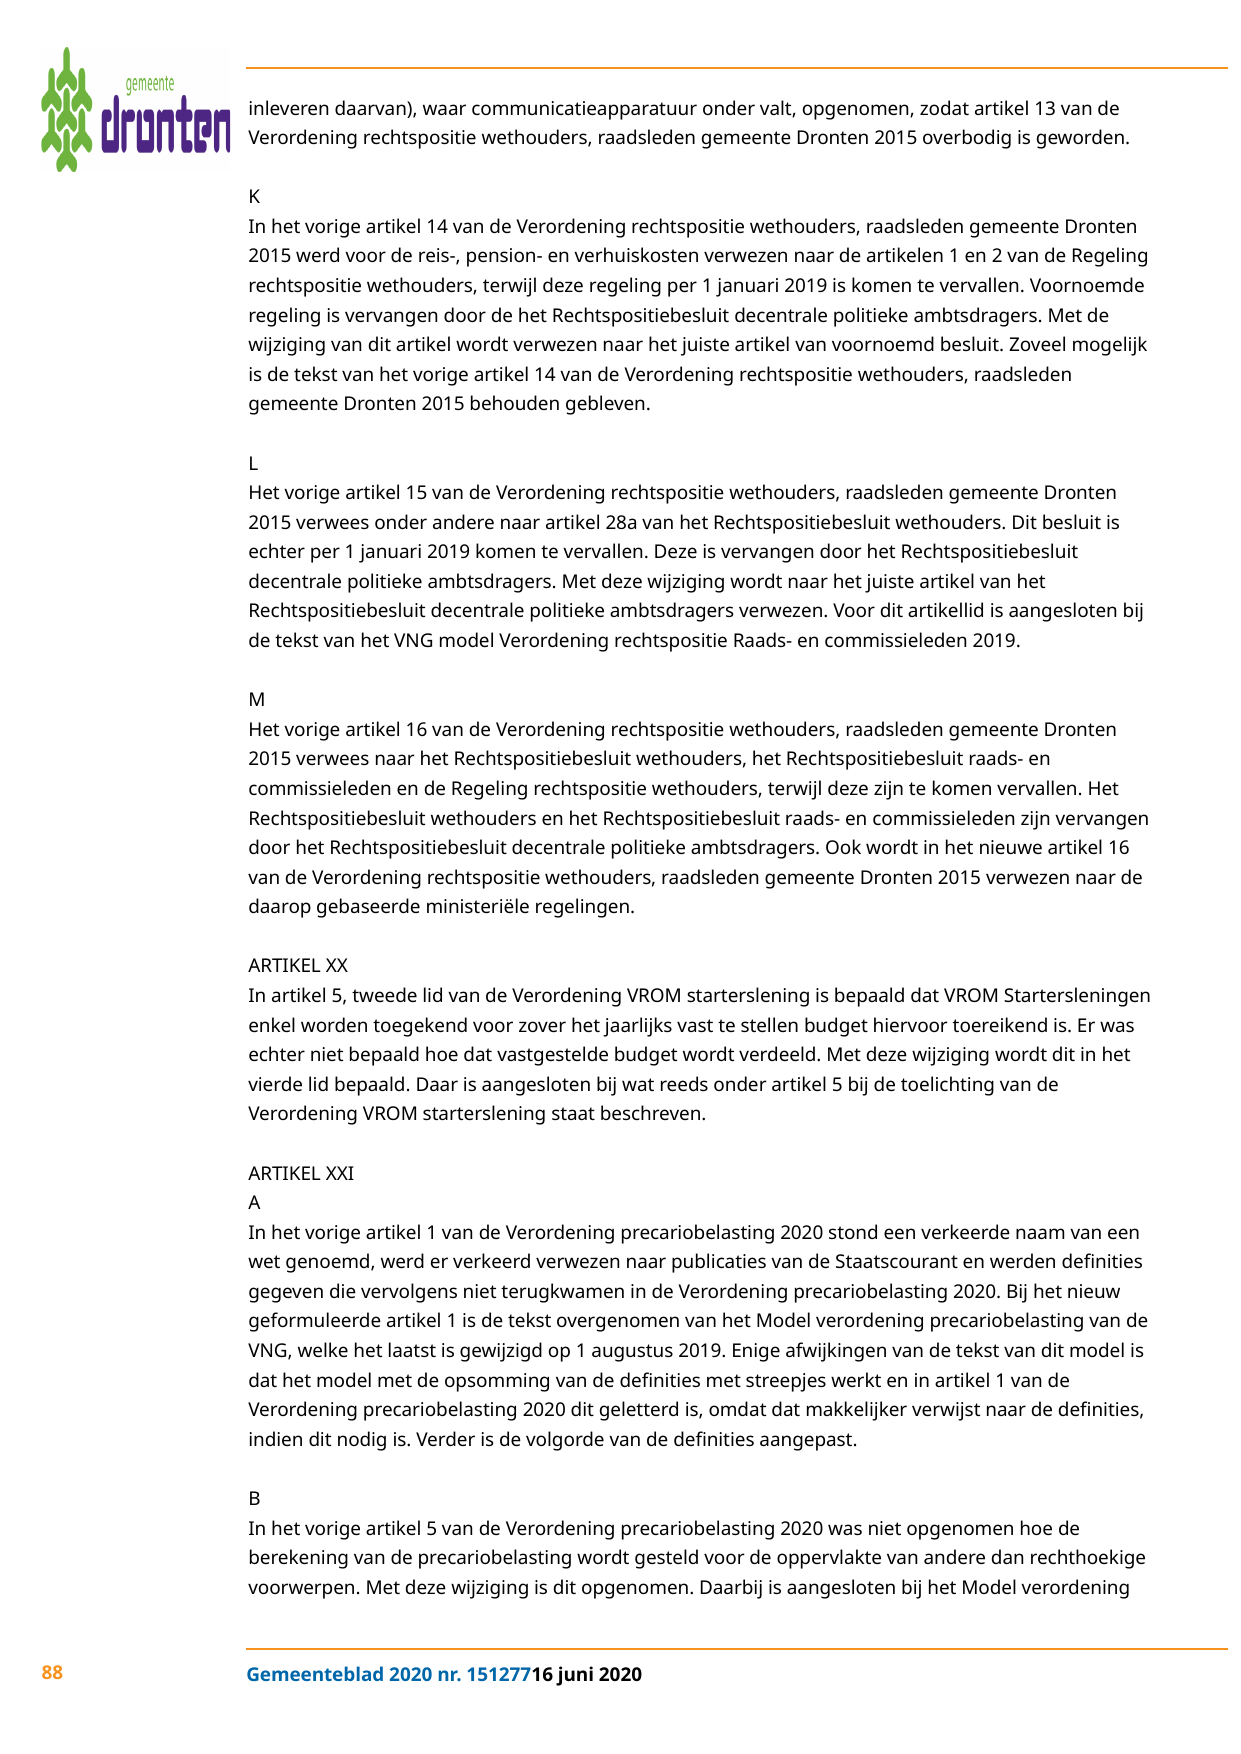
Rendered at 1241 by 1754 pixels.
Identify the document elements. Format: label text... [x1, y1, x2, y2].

text ARTIKEL XX [248, 953, 1152, 978]
text In het vorige artikel 14 van de Verordening rechtspositie wethouders, raadsleden gemeente Dronten 2015 werd voor de reis-, pension- en verhuiskosten verwezen naar de artikelen 1 en 2 van de Regeling rechtspositie wethouders, terwijl deze regeling per 1 januari 2019 is komen te vervallen. Voornoemde regeling is vervangen door de het Rechtspositiebesluit decentrale politieke ambtsdragers. Met de wijziging van dit artikel wordt verwezen naar het juiste artikel van voornoemd besluit. Zoveel mogelijk is de tekst van het vorige artikel 14 van de Verordening rechtspositie wethouders, raadsleden gemeente Dronten 2015 behouden gebleven. [248, 213, 1152, 416]
picture [41, 47, 231, 172]
text B [248, 1485, 1152, 1511]
text K [248, 183, 1152, 209]
text M [248, 686, 1152, 712]
text In artikel 5, tweede lid van de Verordening VROM starterslening is bepaald dat VROM Startersleningen enkel worden toegekend voor zover het jaarlijks vast te stellen budget hiervoor toereikend is. Er was echter niet bepaald hoe dat vastgestelde budget wordt verdeeld. Met deze wijziging wordt dit in het vierde lid bepaald. Daar is aangesloten bij wat reeds onder artikel 5 bij de toelichting van de Verordening VROM starterslening staat beschreven. [248, 982, 1152, 1126]
text In het vorige artikel 1 van de Verordening precariobelasting 2020 stond een verkeerde naam van een wet genoemd, werd er verkeerd verwezen naar publicaties van de Staatscourant en werden definities gegeven die vervolgens niet terugkwamen in de Verordening precariobelasting 2020. Bij het nieuw geformuleerde artikel 1 is de tekst overgenomen van het Model verordening precariobelasting van de VNG, welke het laatst is gewijzigd op 1 augustus 2019. Enige afwijkingen van de tekst van dit model is dat het model met de opsomming van de definities met streepjes werkt en in artikel 1 van de Verordening precariobelasting 2020 dit geletterd is, omdat dat makkelijker verwijst naar de definities, indien dit nodig is. Verder is de volgorde van de definities aangepast. [248, 1219, 1152, 1452]
text ARTIKEL XXI [248, 1160, 1152, 1186]
text L [248, 450, 1152, 476]
text inleveren daarvan), waar communicatieapparatuur onder valt, opgenomen, zodat artikel 13 van de Verordening rechtspositie wethouders, raadsleden gemeente Dronten 2015 overbodig is geworden. [248, 95, 1152, 150]
text In het vorige artikel 5 van de Verordening precariobelasting 2020 was niet opgenomen hoe de berekening van de precariobelasting wordt gesteld voor de oppervlakte van andere dan rechthoekige voorwerpen. Met deze wijziging is dit opgenomen. Daarbij is aangesloten bij het Model verordening [248, 1515, 1152, 1600]
text A [248, 1189, 1152, 1215]
text Het vorige artikel 15 van de Verordening rechtspositie wethouders, raadsleden gemeente Dronten 2015 verwees onder andere naar artikel 28a van het Rechtspositiebesluit wethouders. Dit besluit is echter per 1 januari 2019 komen te vervallen. Deze is vervangen door het Rechtspositiebesluit decentrale politieke ambtsdragers. Met deze wijziging wordt naar het juiste artikel van het Rechtspositiebesluit decentrale politieke ambtsdragers verwezen. Voor dit artikellid is aangesloten bij de tekst van het VNG model Verordening rechtspositie Raads- en commissieleden 2019. [248, 479, 1152, 653]
text Het vorige artikel 16 van de Verordening rechtspositie wethouders, raadsleden gemeente Dronten 2015 verwees naar het Rechtspositiebesluit wethouders, het Rechtspositiebesluit raads- en commissieleden en de Regeling rechtspositie wethouders, terwijl deze zijn te komen vervallen. Het Rechtspositiebesluit wethouders en het Rechtspositiebesluit raads- en commissieleden zijn vervangen door het Rechtspositiebesluit decentrale politieke ambtsdragers. Ook wordt in het nieuwe artikel 16 van de Verordening rechtspositie wethouders, raadsleden gemeente Dronten 2015 verwezen naar de daarop gebaseerde ministeriële regelingen. [248, 716, 1152, 919]
